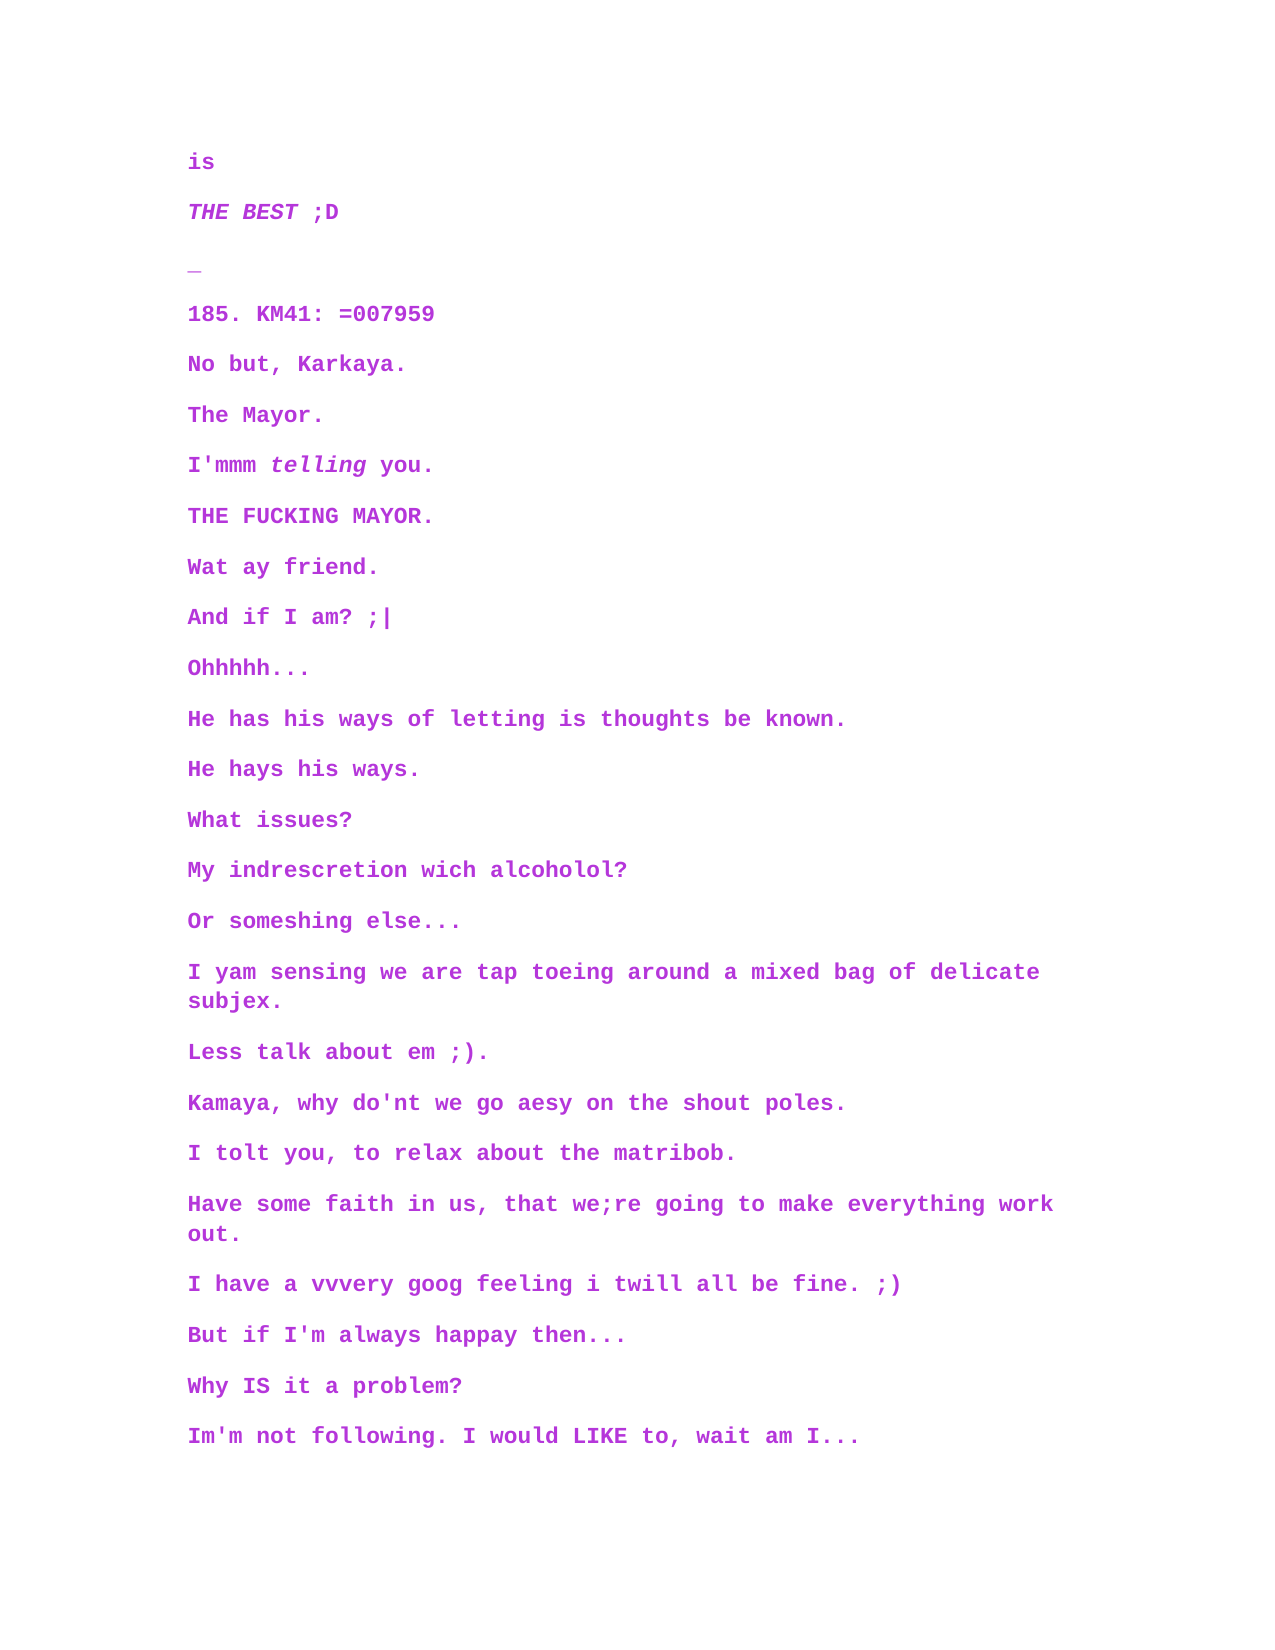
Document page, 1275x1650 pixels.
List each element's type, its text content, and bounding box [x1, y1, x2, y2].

text Wat ay friend. [187, 555, 1087, 581]
text The Mayor. [187, 403, 1087, 429]
text But if I'm always happay then... [187, 1323, 1087, 1349]
text No but, Karkaya. [187, 352, 1087, 378]
text Why IS it a problem? [187, 1374, 1087, 1400]
text I have a vvvery goog feeling i twill all be fine. ;) [187, 1273, 1087, 1299]
text I tolt you, to relax about the matribob. [187, 1142, 1087, 1168]
text I yam sensing we are tap toeing around a mixed bag of delicate subjex. [187, 960, 1087, 1016]
text Or someshing else... [187, 909, 1087, 935]
text 185. KM41: =007959 [187, 302, 1087, 328]
text Less talk about em ;). [187, 1040, 1087, 1066]
text THE FUCKING MAYOR. [187, 504, 1087, 530]
text I'mmm telling you. [187, 454, 1087, 480]
text My indrescretion wich alcoholol? [187, 859, 1087, 885]
text Im'm not following. I would LIKE to, wait am I... [187, 1424, 1087, 1451]
text Have some faith in us, that we;re going to make everything work out. [187, 1192, 1087, 1248]
text What issues? [187, 808, 1087, 834]
text He has his ways of letting is thoughts be known. [187, 707, 1087, 733]
text is [187, 150, 1087, 176]
text Ohhhhh... [187, 656, 1087, 682]
text And if I am? ;| [187, 606, 1087, 632]
text He hays his ways. [187, 757, 1087, 783]
text _ [187, 251, 1087, 277]
text Kamaya, why do'nt we go aesy on the shout poles. [187, 1091, 1087, 1117]
text THE BEST ;D [187, 201, 1087, 227]
